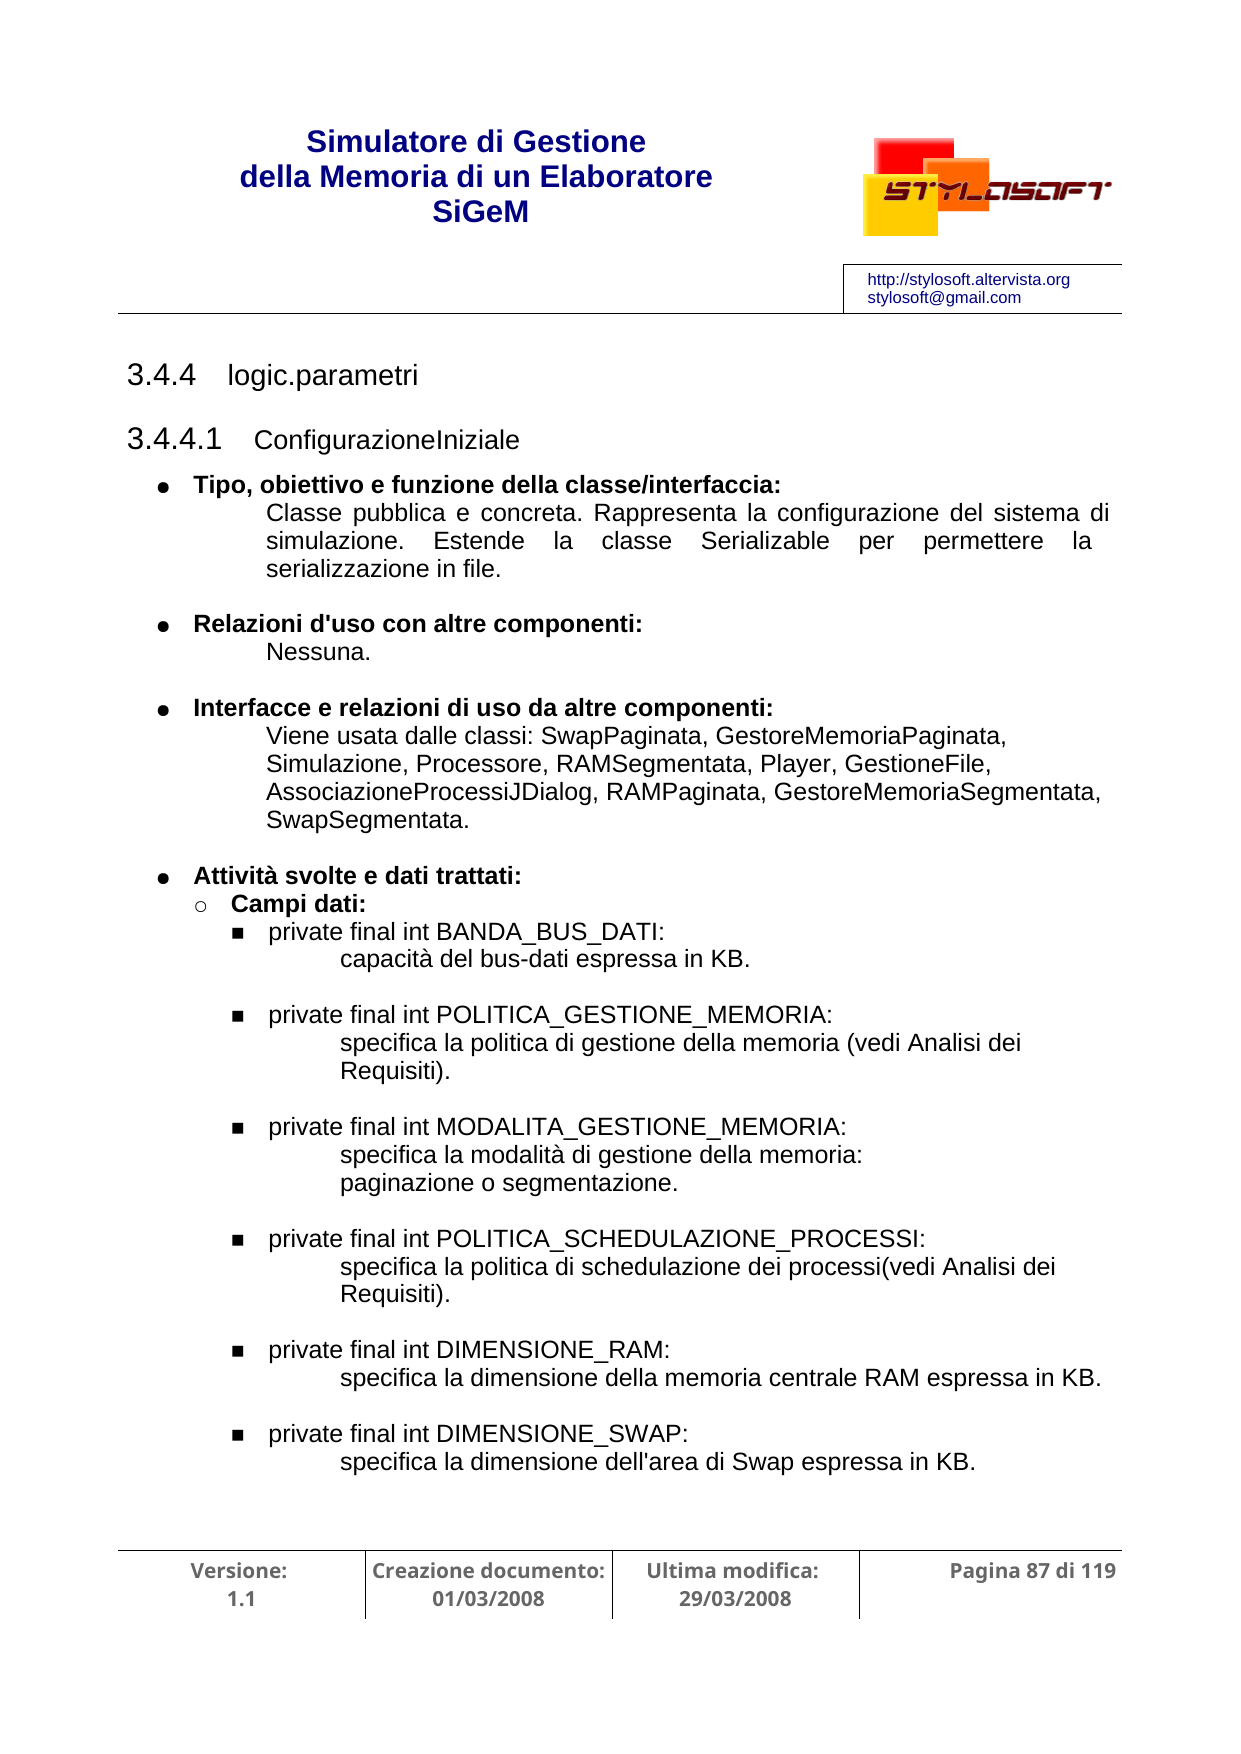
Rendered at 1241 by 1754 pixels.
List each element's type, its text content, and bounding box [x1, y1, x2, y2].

subtitle ConfigurazioneIniziale [118, 421, 1122, 456]
list private final int BANDA_BUS_DATI: [231, 917, 1122, 945]
list Classe pubblica e concreta. Rappresenta la configurazione del sistema di simulazione. Estende la classe Serializable per permettere la serializzazione in file. [156, 499, 1122, 582]
list Viene usata dalle classi: SwapPaginata, GestoreMemoriaPaginata, Simulazione, Processore, RAMSegmentata, Player, GestioneFile, AssociazioneProcessiJDialog, RAMPaginata, GestoreMemoriaSegmentata, SwapSegmentata. [156, 722, 1122, 834]
text capacità del bus-dati espressa in KB. [118, 945, 1122, 973]
text specifica la politica di gestione della memoria (vedi Analisi dei Requisiti). [118, 1029, 1122, 1085]
list private final int MODALITA_GESTIONE_MEMORIA: [231, 1113, 1122, 1141]
list Nessuna. [156, 638, 1122, 666]
text specifica la politica di schedulazione dei processi(vedi Analisi dei Requisiti). [118, 1252, 1122, 1308]
list private final int POLITICA_SCHEDULAZIONE_PROCESSI: [231, 1224, 1122, 1252]
list private final int POLITICA_GESTIONE_MEMORIA: [231, 1001, 1122, 1029]
list private final int DIMENSIONE_SWAP: [231, 1420, 1122, 1448]
list Attività svolte e dati trattati: [156, 862, 1122, 889]
picture [848, 123, 1117, 247]
subtitle logic.parametri [118, 357, 1122, 391]
text specifica la dimensione dell'area di Swap espressa in KB. [118, 1448, 1122, 1476]
list Relazioni d'uso con altre componenti: [156, 610, 1122, 638]
text specifica la modalità di gestione della memoria: paginazione o segmentazione. [118, 1141, 1122, 1197]
text specifica la dimensione della memoria centrale RAM espressa in KB. [118, 1364, 1122, 1392]
list Tipo, obiettivo e funzione della classe/interfaccia: [156, 471, 1122, 499]
list Interfacce e relazioni di uso da altre componenti: [156, 694, 1122, 722]
list private final int DIMENSIONE_RAM: [231, 1336, 1122, 1364]
list Campi dati: [193, 889, 1122, 917]
